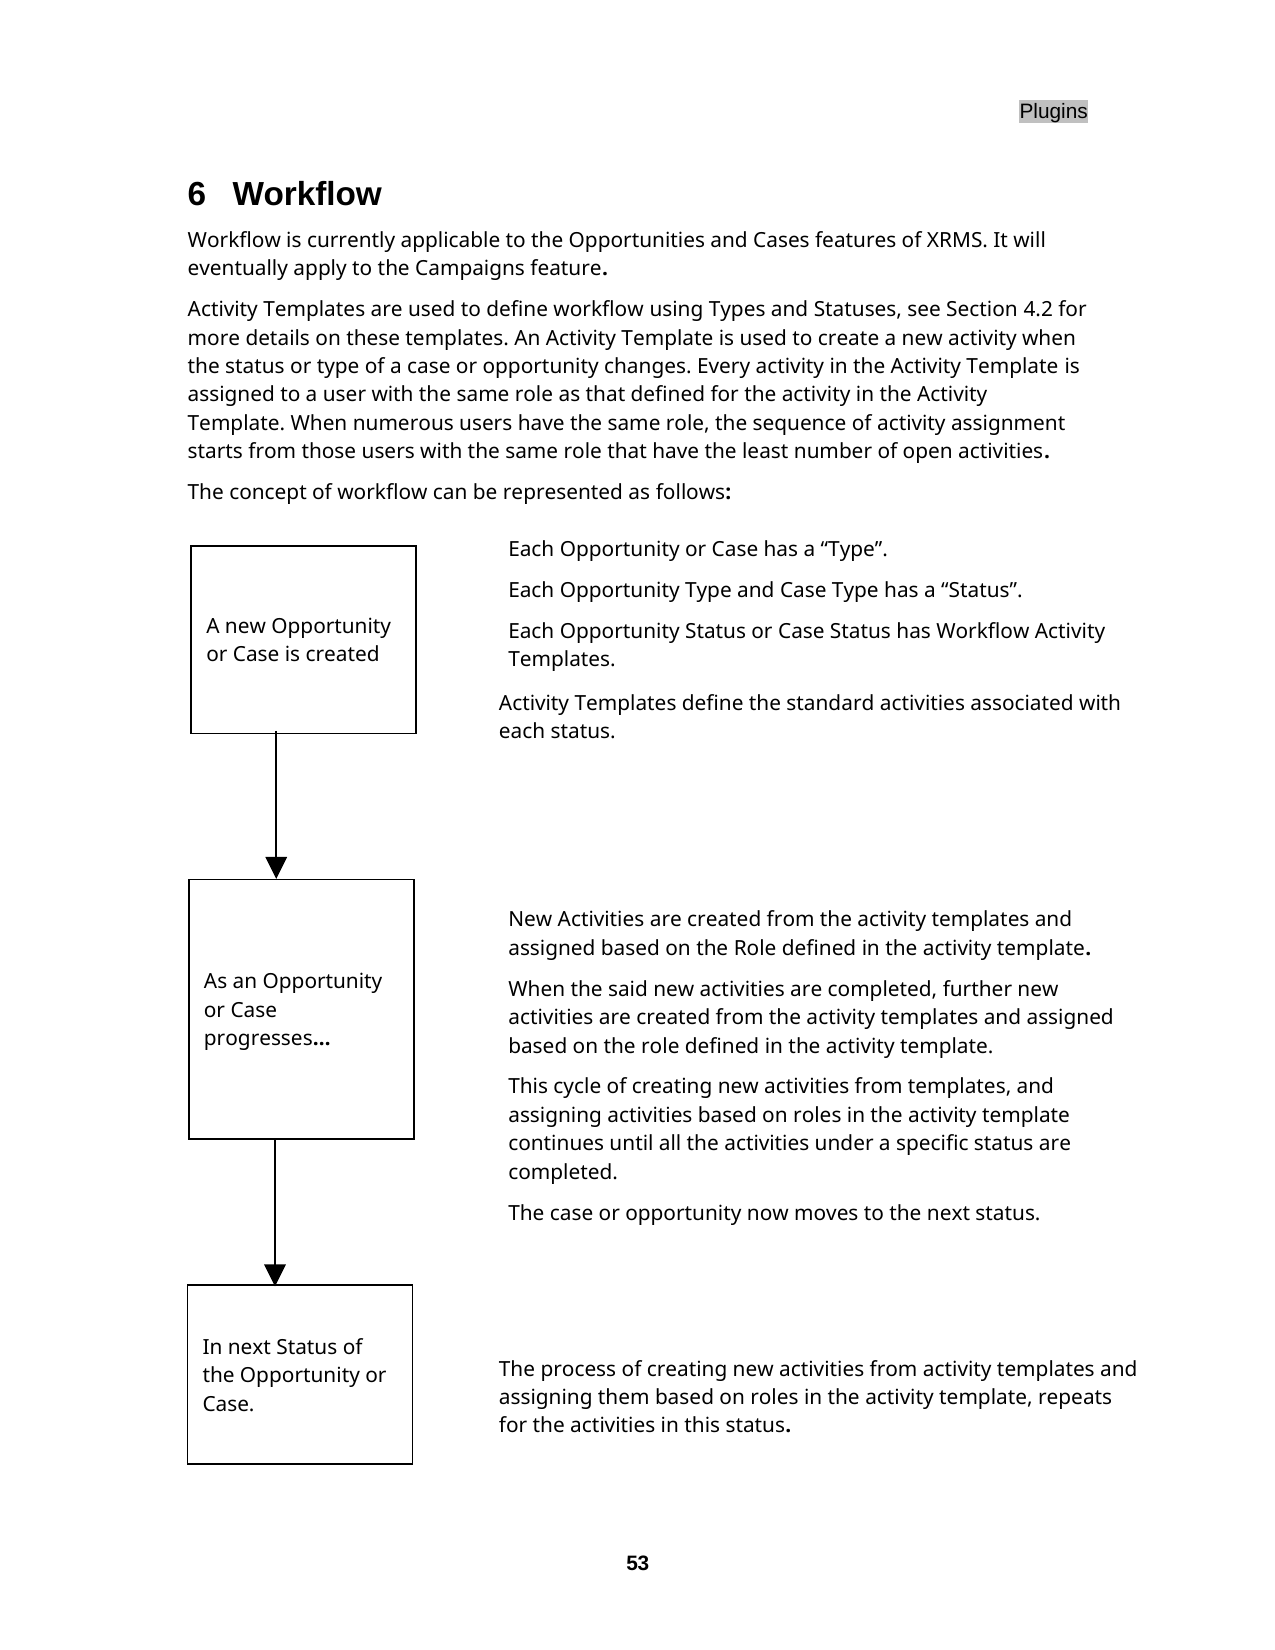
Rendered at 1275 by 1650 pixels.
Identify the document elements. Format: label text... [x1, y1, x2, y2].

table_cell [176, 758, 275, 1297]
table_header Each Opportunity or Case has a “Type”. Each Opportunity Type and Case Type has a “Status”. Each Opportunity Status or Case Status has Workflow Activity Templates. Activity Templates define the standard activities associated with each status. [488, 518, 1150, 758]
subtitle Workflow [187, 175, 1087, 212]
text Activity Templates are used to define workflow using Types and Statuses, see Section 4.2 for more details on these templates. An Activity Template is used to create a new activity when the status or type of a case or opportunity changes. Every activity in the Activity Template is assigned to a user with the same role as that defined for the activity in the Activity Template. When numerous users have the same role, the sequence of activity assignment starts from those users with the same role that have the least number of open activities. [187, 294, 1087, 465]
table_cell [276, 758, 487, 1297]
table_header [176, 518, 487, 758]
table_cell New Activities are created from the activity templates and assigned based on the Role defined in the activity template. When the said new activities are completed, further new activities are created from the activity templates and assigned based on the role defined in the activity template. This cycle of creating new activities from templates, and assigning activities based on roles in the activity template continues until all the activities under a specific status are completed. The case or opportunity now moves to the next status. [488, 758, 1150, 1297]
text Workflow is currently applicable to the Opportunities and Cases features of XRMS. It will eventually apply to the Campaigns feature. [187, 225, 1087, 282]
text The concept of workflow can be represented as follows: [187, 477, 1087, 506]
table_cell The process of creating new activities from activity templates and assigning them based on roles in the activity template, repeats for the activities in this status. [488, 1298, 1150, 1500]
table_cell [176, 1298, 487, 1500]
